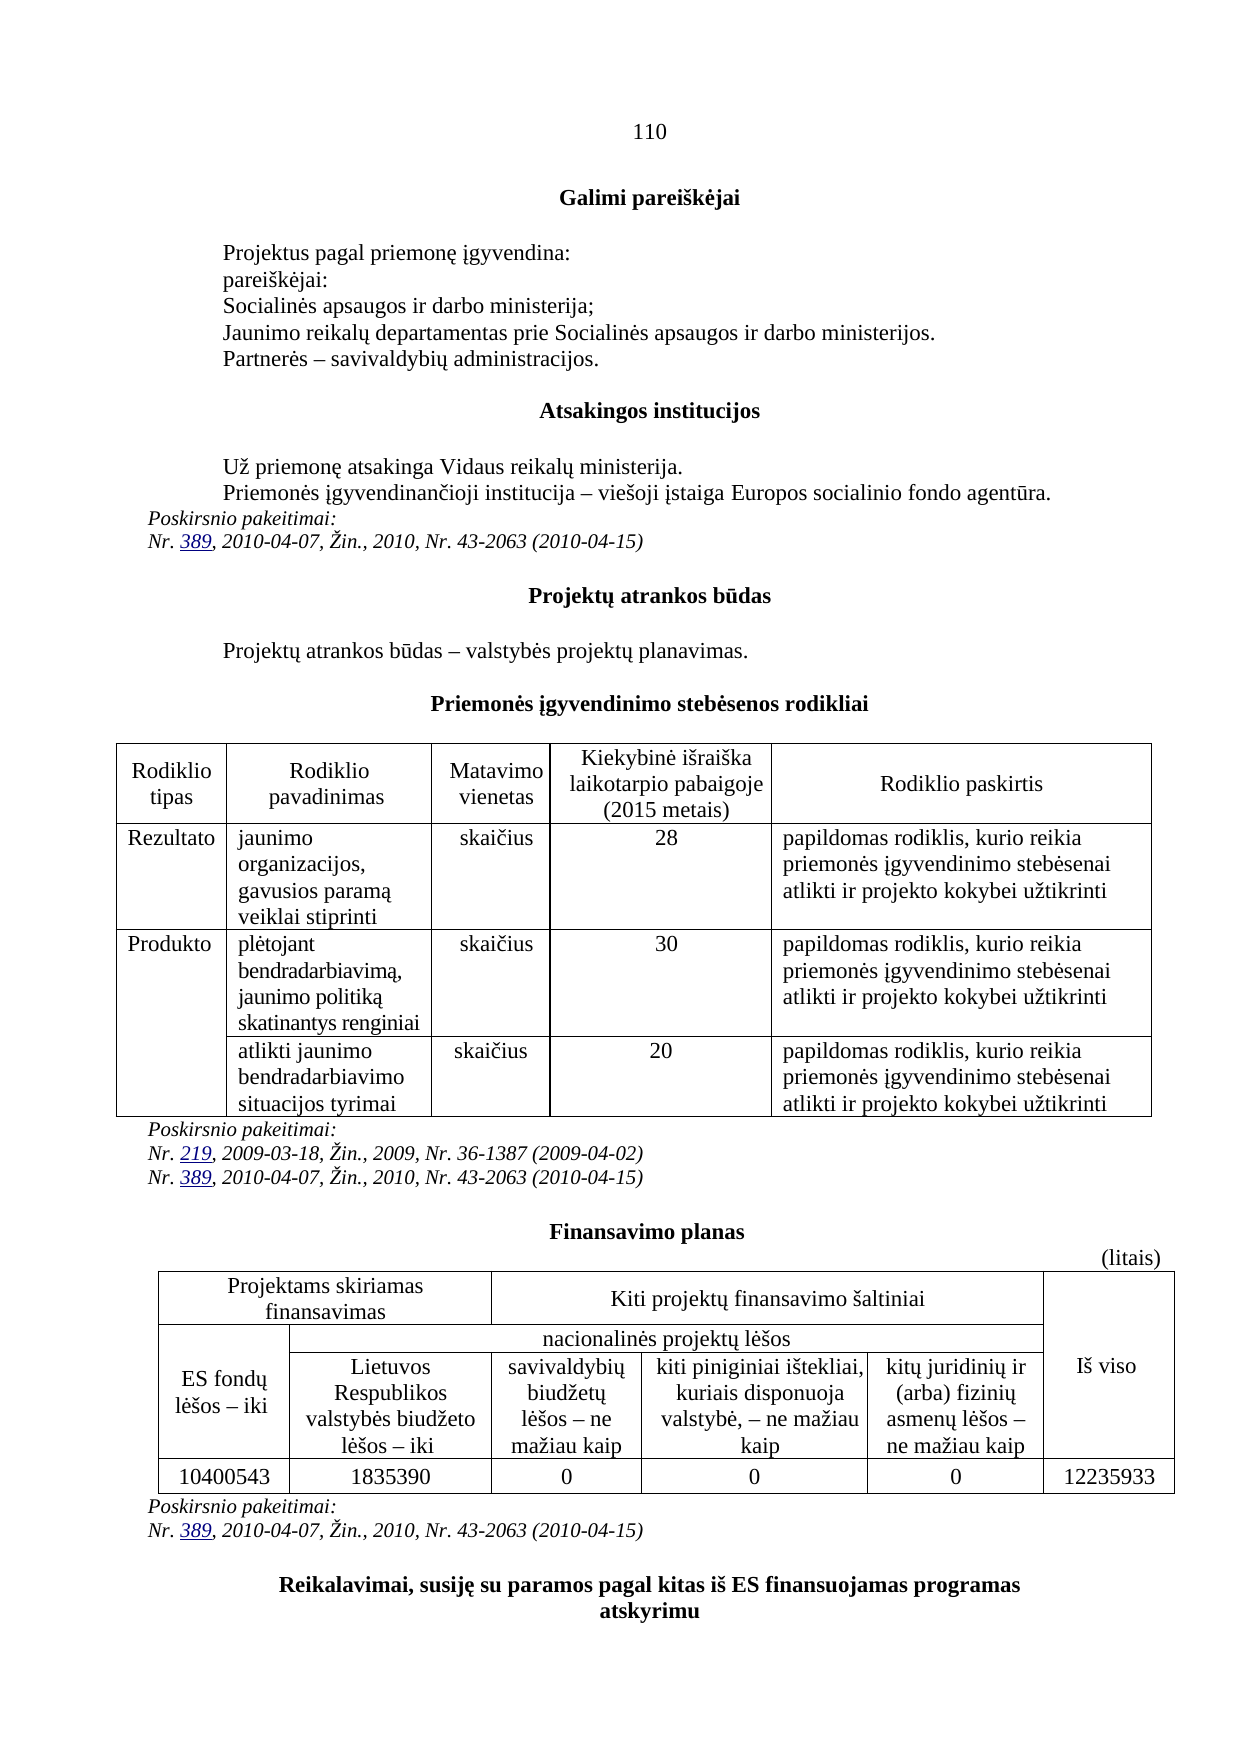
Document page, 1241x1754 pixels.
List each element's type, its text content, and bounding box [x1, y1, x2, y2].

table_header Rodiklio pavadinimas [227, 744, 431, 823]
table_cell skaičius [432, 824, 549, 929]
table_cell 28 [551, 824, 771, 929]
text Nr. 389, 2010-04-07, Žin., 2010, Nr. 43-2063 (2010-04-15) [148, 1165, 1152, 1189]
table_cell jaunimo organizacijos, gavusios paramą veiklai stiprinti [227, 824, 431, 929]
table_cell Lietuvos Respublikos valstybės biudžeto lėšos – iki [290, 1353, 491, 1458]
table_cell 0 [642, 1459, 867, 1493]
table_cell papildomas rodiklis, kurio reikia priemonės įgyvendinimo stebėsenai atlikti ir projekto kokybei užtikrinti [772, 824, 1151, 929]
table_cell 0 [868, 1459, 1043, 1493]
text (litais) [148, 1244, 1161, 1271]
table_cell Rezultato [117, 824, 226, 929]
text pareiškėjai: [185, 266, 1152, 292]
table_cell 12235933 [1044, 1459, 1174, 1493]
text Nr. 219, 2009-03-18, Žin., 2009, Nr. 36-1387 (2009-04-02) [148, 1141, 1152, 1165]
table_cell nacionalinės projektų lėšos [290, 1325, 1043, 1352]
table_header Kiekybinė išraiška laikotarpio pabaigoje (2015 metais) [551, 744, 771, 823]
table_cell kitų juridinių ir (arba) fizinių asmenų lėšos – ne mažiau kaip [868, 1353, 1043, 1458]
table_cell skaičius [432, 1037, 549, 1116]
table_cell 20 [551, 1037, 771, 1116]
table_cell 1835390 [290, 1459, 491, 1493]
table_cell ES fondų lėšos – iki [159, 1325, 289, 1458]
text Galimi pareiškėjai [148, 184, 1152, 211]
table_cell skaičius [432, 930, 549, 1036]
text Jaunimo reikalų departamentas prie Socialinės apsaugos ir darbo ministerijos. [185, 318, 1152, 345]
text Poskirsnio pakeitimai: [148, 1494, 1152, 1518]
text Už priemonę atsakinga Vidaus reikalų ministerija. [148, 453, 1152, 479]
text Priemonės įgyvendinimo stebėsenos rodikliai [148, 690, 1152, 716]
table_cell kiti piniginiai ištekliai, kuriais disponuoja valstybė, – ne mažiau kaip [642, 1353, 867, 1458]
table_cell savivaldybių biudžetų lėšos – ne mažiau kaip [492, 1353, 641, 1458]
text Projektų atrankos būdas – valstybės projektų planavimas. [148, 637, 1152, 664]
table_header Rodiklio paskirtis [772, 744, 1151, 823]
text Atsakingos institucijos [148, 398, 1152, 424]
table_header Projektams skiriamas finansavimas [159, 1272, 491, 1324]
text Partnerės – savivaldybių administracijos. [185, 345, 1152, 371]
table_cell 0 [492, 1459, 641, 1493]
table_cell 30 [551, 930, 771, 1036]
text Projektų atrankos būdas [148, 582, 1152, 609]
text Nr. 389, 2010-04-07, Žin., 2010, Nr. 43-2063 (2010-04-15) [148, 529, 1152, 553]
table_cell papildomas rodiklis, kurio reikia priemonės įgyvendinimo stebėsenai atlikti ir projekto kokybei užtikrinti [772, 1037, 1151, 1116]
table_header Rodiklio tipas [117, 744, 226, 823]
table_header Iš viso [1044, 1272, 1174, 1458]
text Reikalavimai, susiję su paramos pagal kitas iš ES finansuojamas programas atskyrimu [148, 1571, 1152, 1623]
table_header Matavimo vienetas [432, 744, 549, 823]
text Socialinės apsaugos ir darbo ministerija; [185, 292, 1152, 318]
table_cell Produkto [117, 930, 226, 1116]
text Priemonės įgyvendinančioji institucija – viešoji įstaiga Europos socialinio fondo agentūra. [148, 479, 1152, 505]
table_cell atlikti jaunimo bendradarbiavimo situacijos tyrimai [227, 1037, 431, 1116]
text Poskirsnio pakeitimai: [148, 505, 1152, 529]
text Projektus pagal priemonę įgyvendina: [148, 239, 1152, 266]
text Nr. 389, 2010-04-07, Žin., 2010, Nr. 43-2063 (2010-04-15) [148, 1518, 1152, 1542]
table_cell 10400543 [159, 1459, 289, 1493]
text Poskirsnio pakeitimai: [148, 1117, 1152, 1141]
table_cell plėtojant bendradarbiavimą, jaunimo politiką skatinantys renginiai [227, 930, 431, 1036]
table_header Kiti projektų finansavimo šaltiniai [492, 1272, 1043, 1324]
table_cell papildomas rodiklis, kurio reikia priemonės įgyvendinimo stebėsenai atlikti ir projekto kokybei užtikrinti [772, 930, 1151, 1036]
text Finansavimo planas [148, 1218, 1152, 1244]
